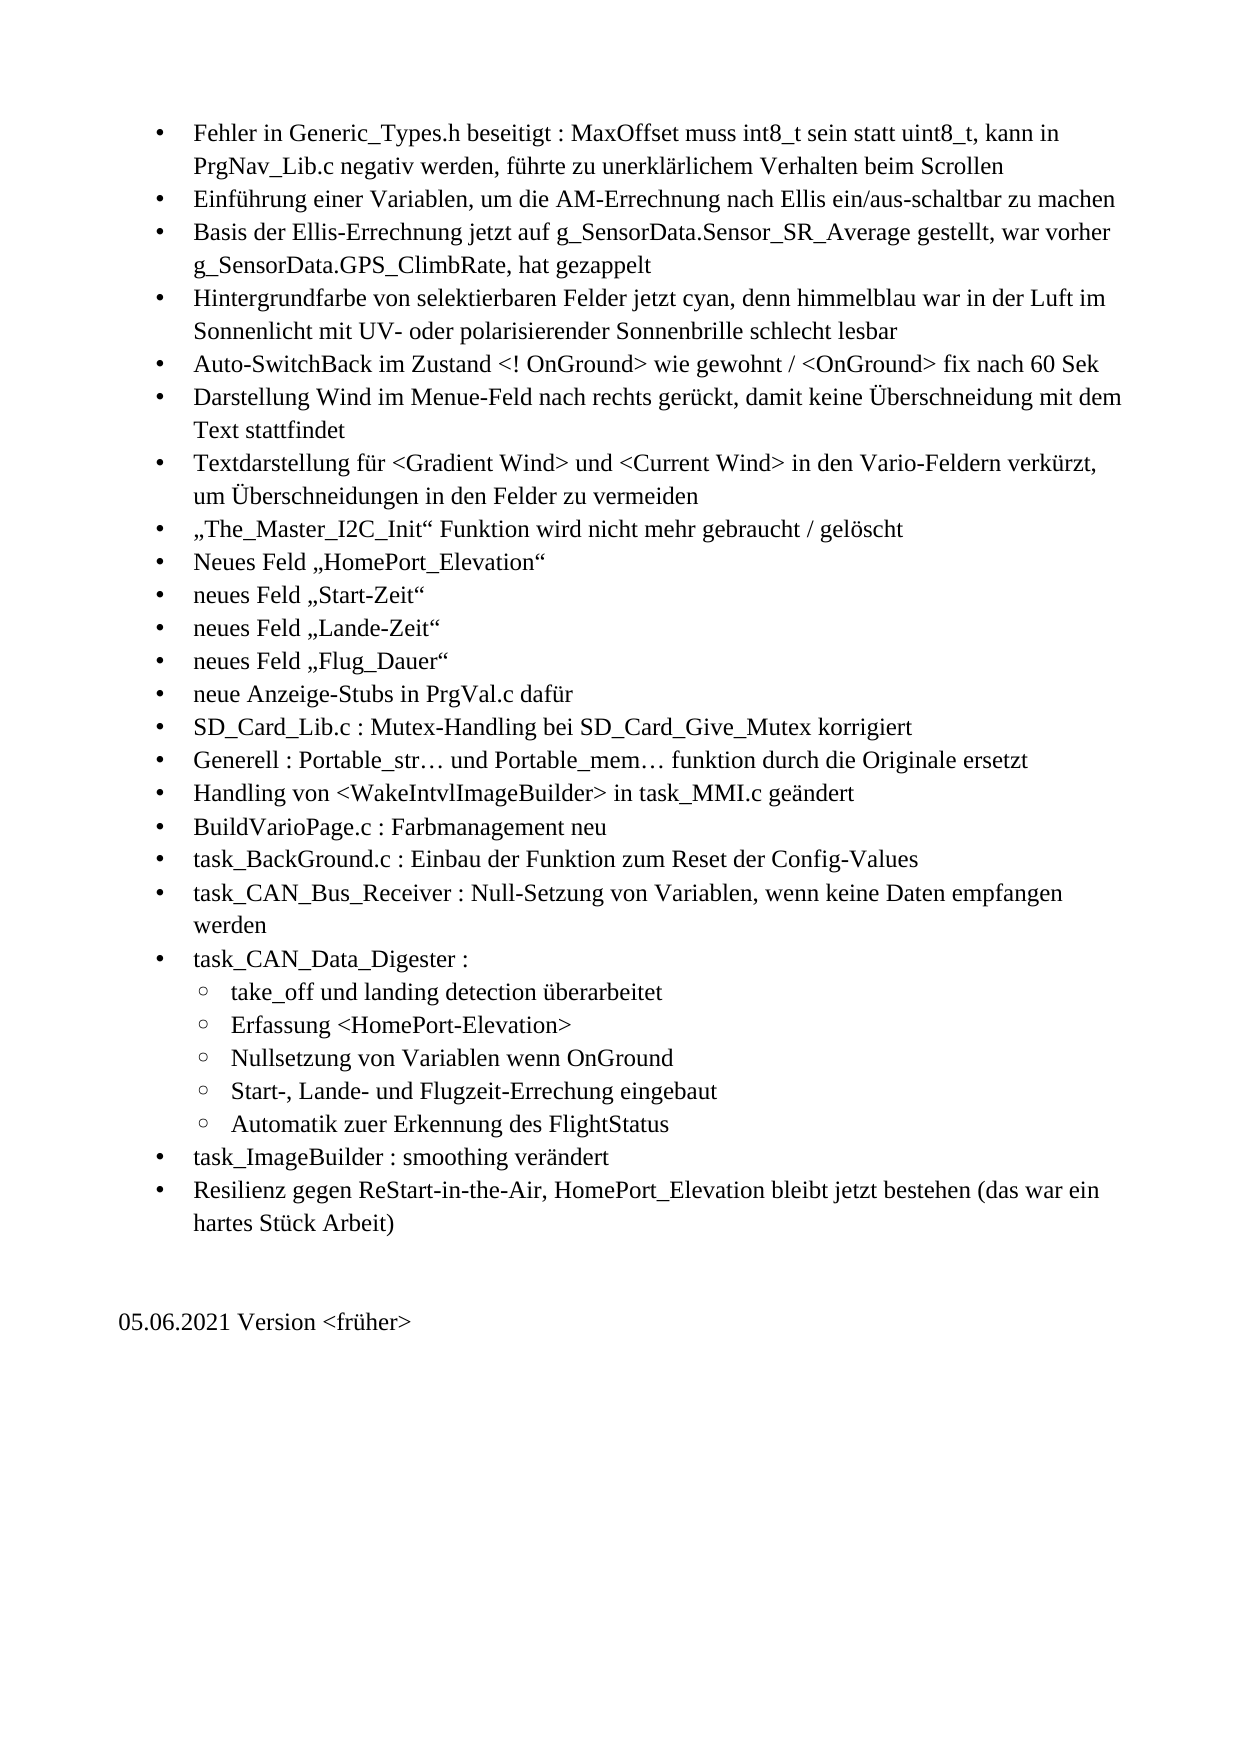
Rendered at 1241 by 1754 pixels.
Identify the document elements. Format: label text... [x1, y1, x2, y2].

list Generell : Portable_str… und Portable_mem… funktion durch die Originale ersetzt [156, 746, 1122, 774]
list Nullsetzung von Variablen wenn OnGround [193, 1043, 1122, 1071]
list „The_Master_I2C_Init“ Funktion wird nicht mehr gebraucht / gelöscht [156, 514, 1122, 543]
list BuildVarioPage.c : Farbmanagement neu [156, 812, 1122, 840]
list Hintergrundfarbe von selektierbaren Felder jetzt cyan, denn himmelblau war in der Luft im Sonnenlicht mit UV- oder polarisierender Sonnenbrille schlecht lesbar [156, 283, 1122, 345]
list neues Feld „Flug_Dauer“ [156, 646, 1122, 675]
list Einführung einer Variablen, um die AM-Errechnung nach Ellis ein/aus-schaltbar zu machen [156, 184, 1122, 213]
list task_ImageBuilder : smoothing verändert [156, 1142, 1122, 1171]
list Resilienz gegen ReStart-in-the-Air, HomePort_Elevation bleibt jetzt bestehen (das war ein hartes Stück Arbeit) [156, 1175, 1122, 1237]
list Auto-SwitchBack im Zustand <! OnGround> wie gewohnt / <OnGround> fix nach 60 Sek [156, 349, 1122, 378]
list Erfassung <HomePort-Elevation> [193, 1010, 1122, 1038]
list Automatik zuer Erkennung des FlightStatus [193, 1109, 1122, 1137]
list Fehler in Generic_Types.h beseitigt : MaxOffset muss int8_t sein statt uint8_t, kann in PrgNav_Lib.c negativ werden, führte zu unerklärlichem Verhalten beim Scrollen [156, 118, 1122, 180]
list neue Anzeige-Stubs in PrgVal.c dafür [156, 679, 1122, 708]
list Handling von <WakeIntvlImageBuilder> in task_MMI.c geändert [156, 778, 1122, 807]
list take_off und landing detection überarbeitet [193, 977, 1122, 1005]
list Basis der Ellis-Errechnung jetzt auf g_SensorData.Sensor_SR_Average gestellt, war vorher g_SensorData.GPS_ClimbRate, hat gezappelt [156, 217, 1122, 279]
list neues Feld „Start-Zeit“ [156, 580, 1122, 609]
list SD_Card_Lib.c : Mutex-Handling bei SD_Card_Give_Mutex korrigiert [156, 712, 1122, 741]
list Darstellung Wind im Menue-Feld nach rechts gerückt, damit keine Überschneidung mit dem Text stattfindet [156, 382, 1122, 444]
text 05.06.2021 Version <früher> [118, 1307, 1122, 1336]
list task_CAN_Data_Digester : [156, 944, 1122, 972]
list Textdarstellung für <Gradient Wind> und <Current Wind> in den Vario-Feldern verkürzt, um Überschneidungen in den Felder zu vermeiden [156, 448, 1122, 510]
list Neues Feld „HomePort_Elevation“ [156, 547, 1122, 576]
list task_BackGround.c : Einbau der Funktion zum Reset der Config-Values [156, 844, 1122, 873]
list neues Feld „Lande-Zeit“ [156, 613, 1122, 642]
list task_CAN_Bus_Receiver : Null-Setzung von Variablen, wenn keine Daten empfangen werden [156, 878, 1122, 939]
list Start-, Lande- und Flugzeit-Errechung eingebaut [193, 1076, 1122, 1104]
